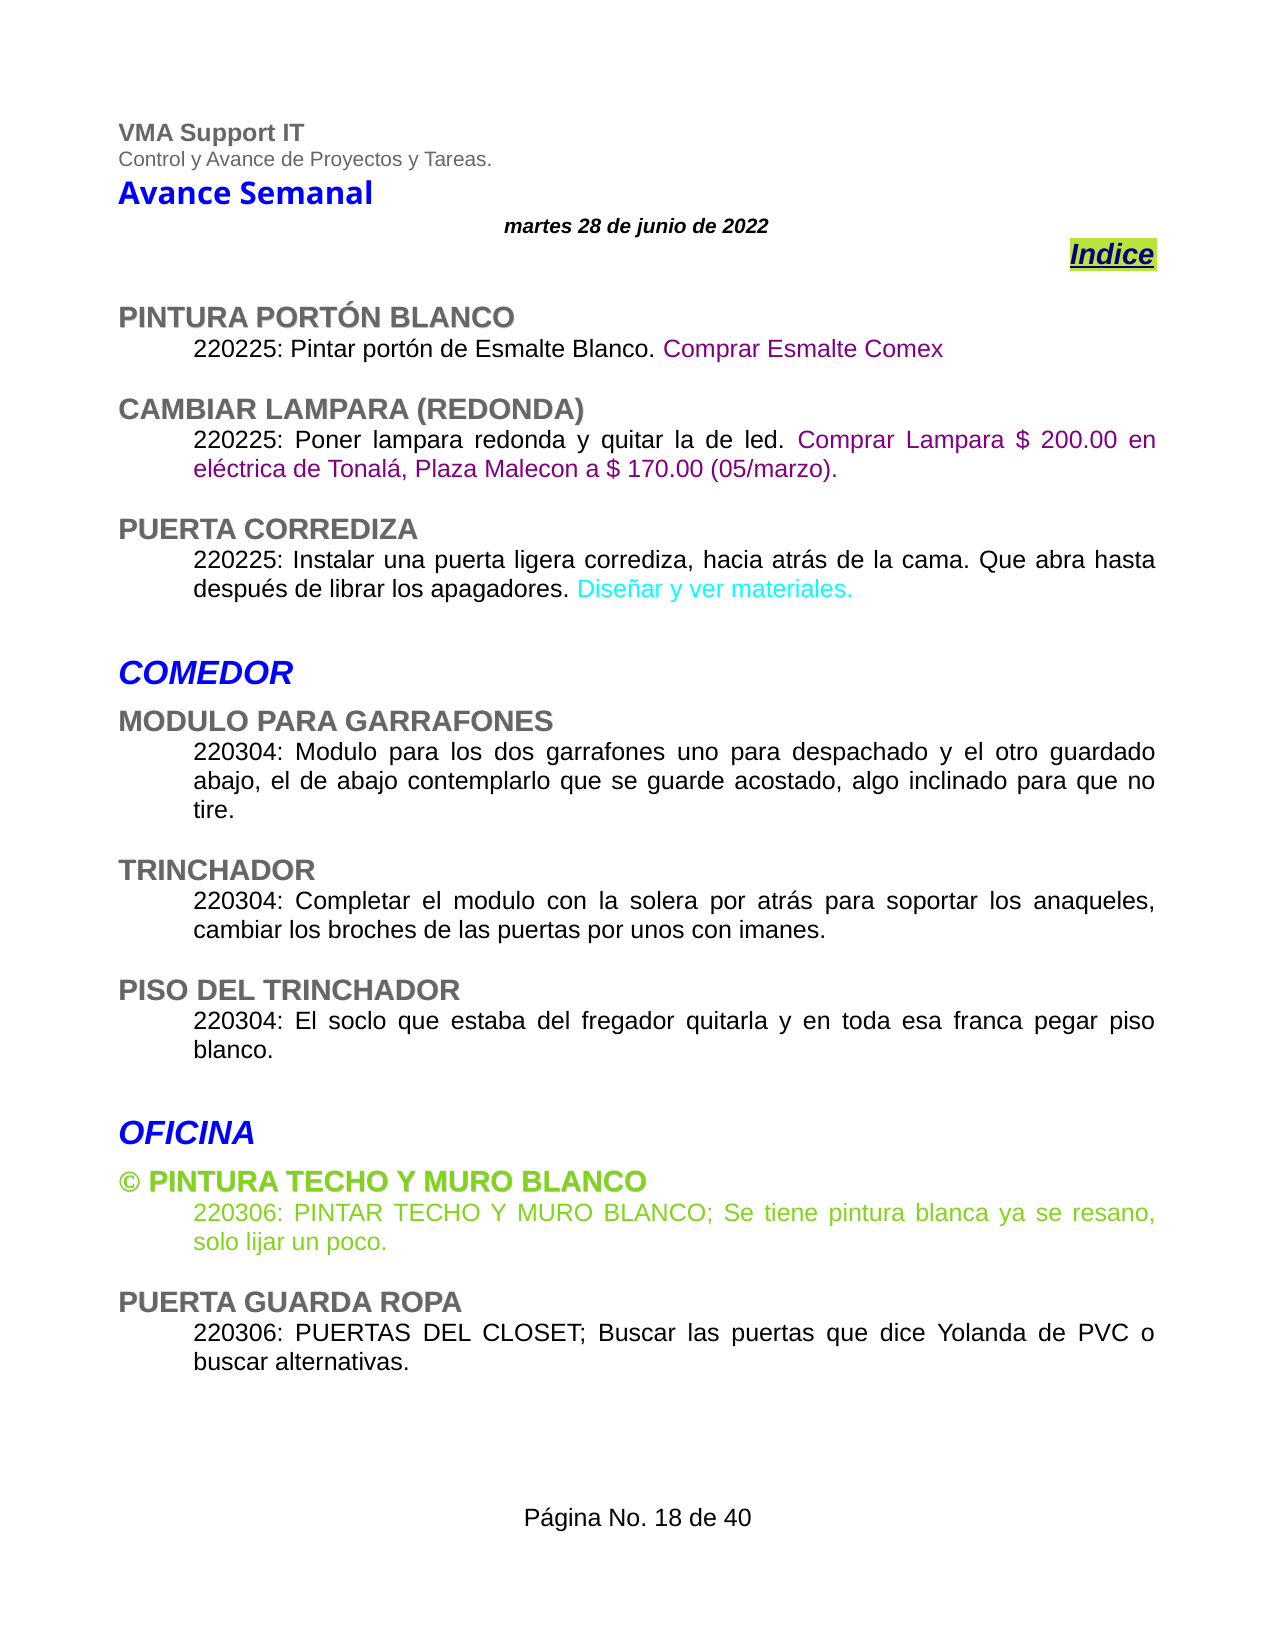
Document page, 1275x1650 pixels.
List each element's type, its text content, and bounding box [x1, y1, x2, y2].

subtitle PUERTA CORREDIZA [118, 512, 1157, 545]
subtitle MODULO PARA GARRAFONES [118, 704, 1157, 737]
subtitle TRINCHADOR [118, 852, 1157, 886]
subtitle © PINTURA TECHO Y MURO BLANCO [118, 1164, 1157, 1198]
subtitle CAMBIAR LAMPARA (REDONDA) [118, 392, 1157, 425]
subtitle PINTURA PORTÓN BLANCO [118, 300, 1157, 334]
subtitle PUERTA GUARDA ROPA [118, 1284, 1157, 1318]
text 220306: PINTAR TECHO Y MURO BLANCO; Se tiene pintura blanca ya se resano, solo lijar un poco. [193, 1198, 1157, 1256]
text 220304: Completar el modulo con la solera por atrás para soportar los anaqueles, cambiar los broches de las puertas por unos con imanes. [193, 886, 1157, 944]
text 220225: Poner lampara redonda y quitar la de led. Comprar Lampara $ 200.00 en eléctrica de Tonalá, Plaza Malecon a $ 170.00 (05/marzo). [193, 425, 1157, 483]
text 220225: Pintar portón de Esmalte Blanco. Comprar Esmalte Comex [193, 334, 1157, 363]
subtitle OFICINA [118, 1113, 1157, 1152]
text 220306: PUERTAS DEL CLOSET; Buscar las puertas que dice Yolanda de PVC o buscar alternativas. [193, 1318, 1157, 1376]
text 220304: El soclo que estaba del fregador quitarla y en toda esa franca pegar piso blanco. [193, 1006, 1157, 1064]
subtitle PISO DEL TRINCHADOR [118, 972, 1157, 1006]
text 220304: Modulo para los dos garrafones uno para despachado y el otro guardado abajo, el de abajo contemplarlo que se guarde acostado, algo inclinado para que no tire. [193, 737, 1157, 824]
subtitle COMEDOR [118, 652, 1157, 691]
text 220225: Instalar una puerta ligera corrediza, hacia atrás de la cama. Que abra hasta después de librar los apagadores. Diseñar y ver materiales. [193, 545, 1157, 603]
